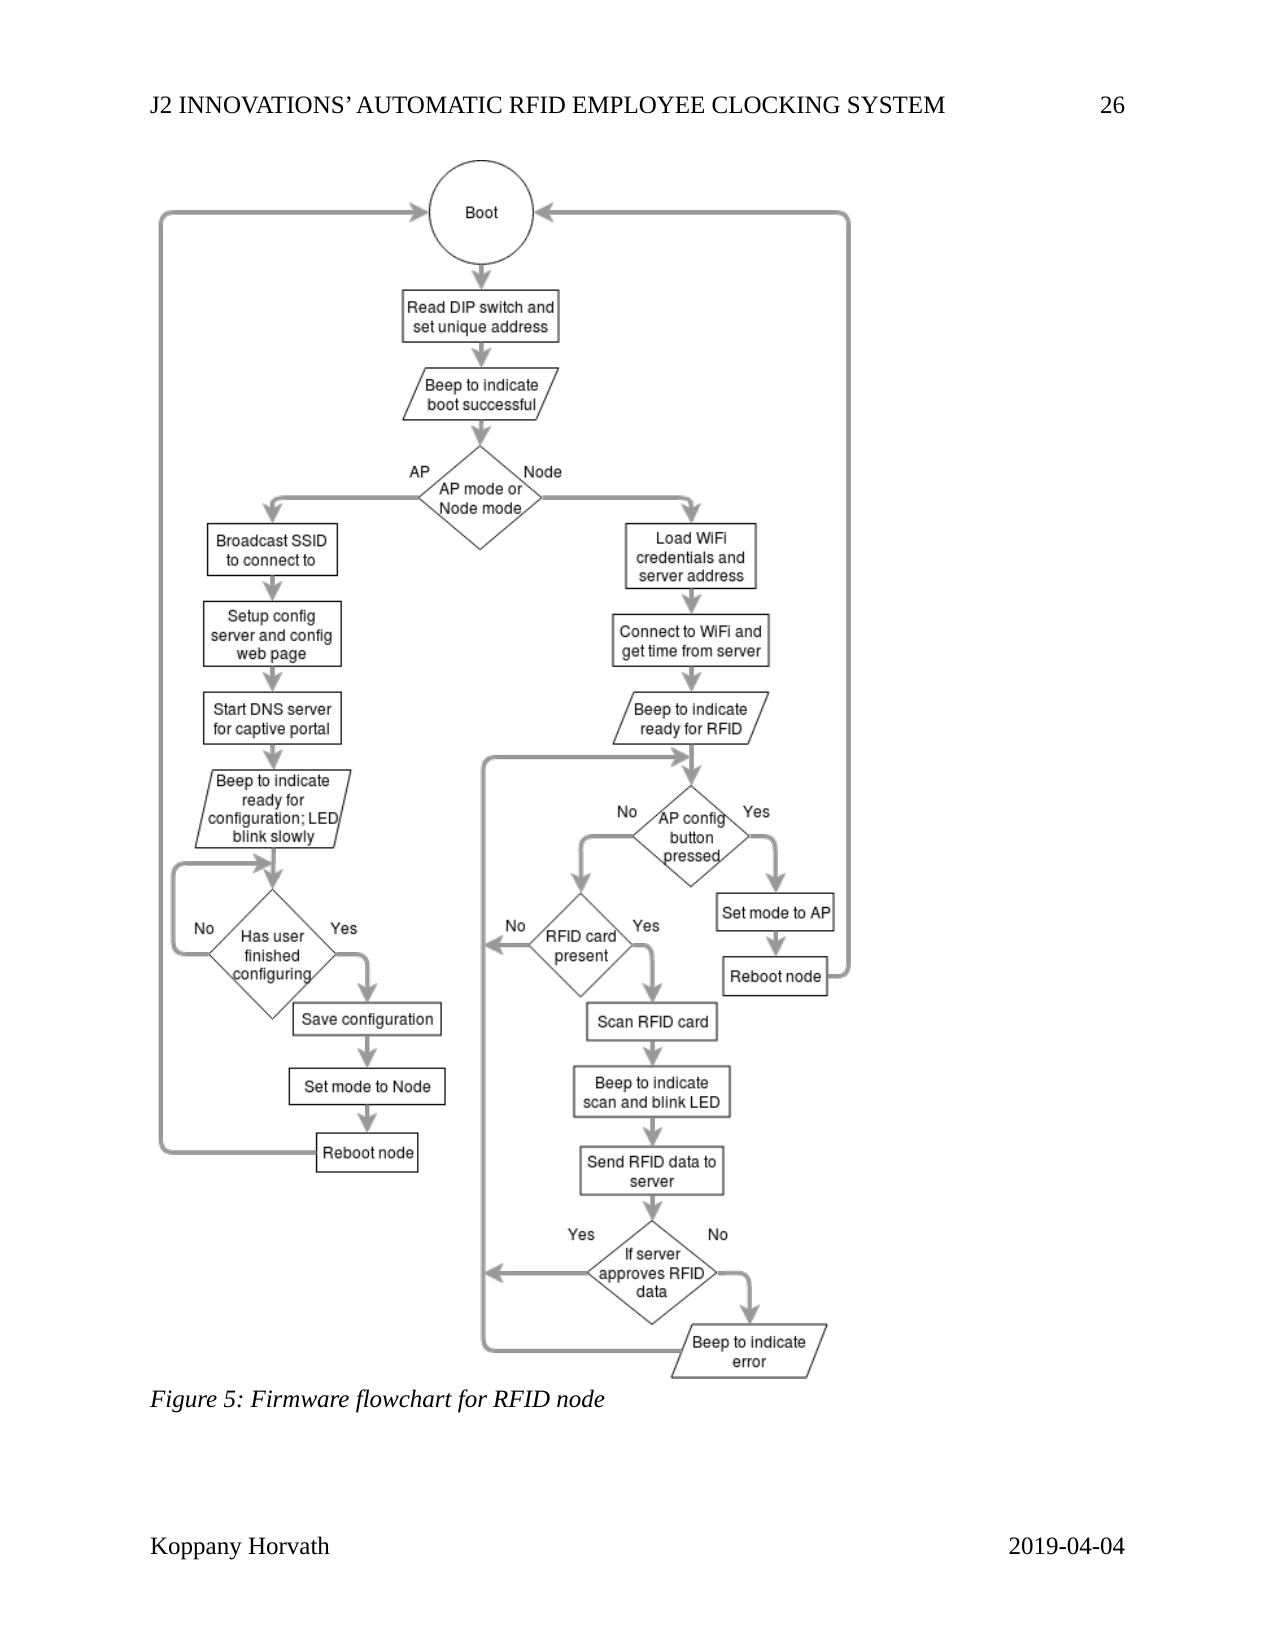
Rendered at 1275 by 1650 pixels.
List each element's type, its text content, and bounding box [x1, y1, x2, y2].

text Figure 5: Firmware flowchart for RFID node [150, 1379, 860, 1413]
picture [150, 160, 861, 1379]
